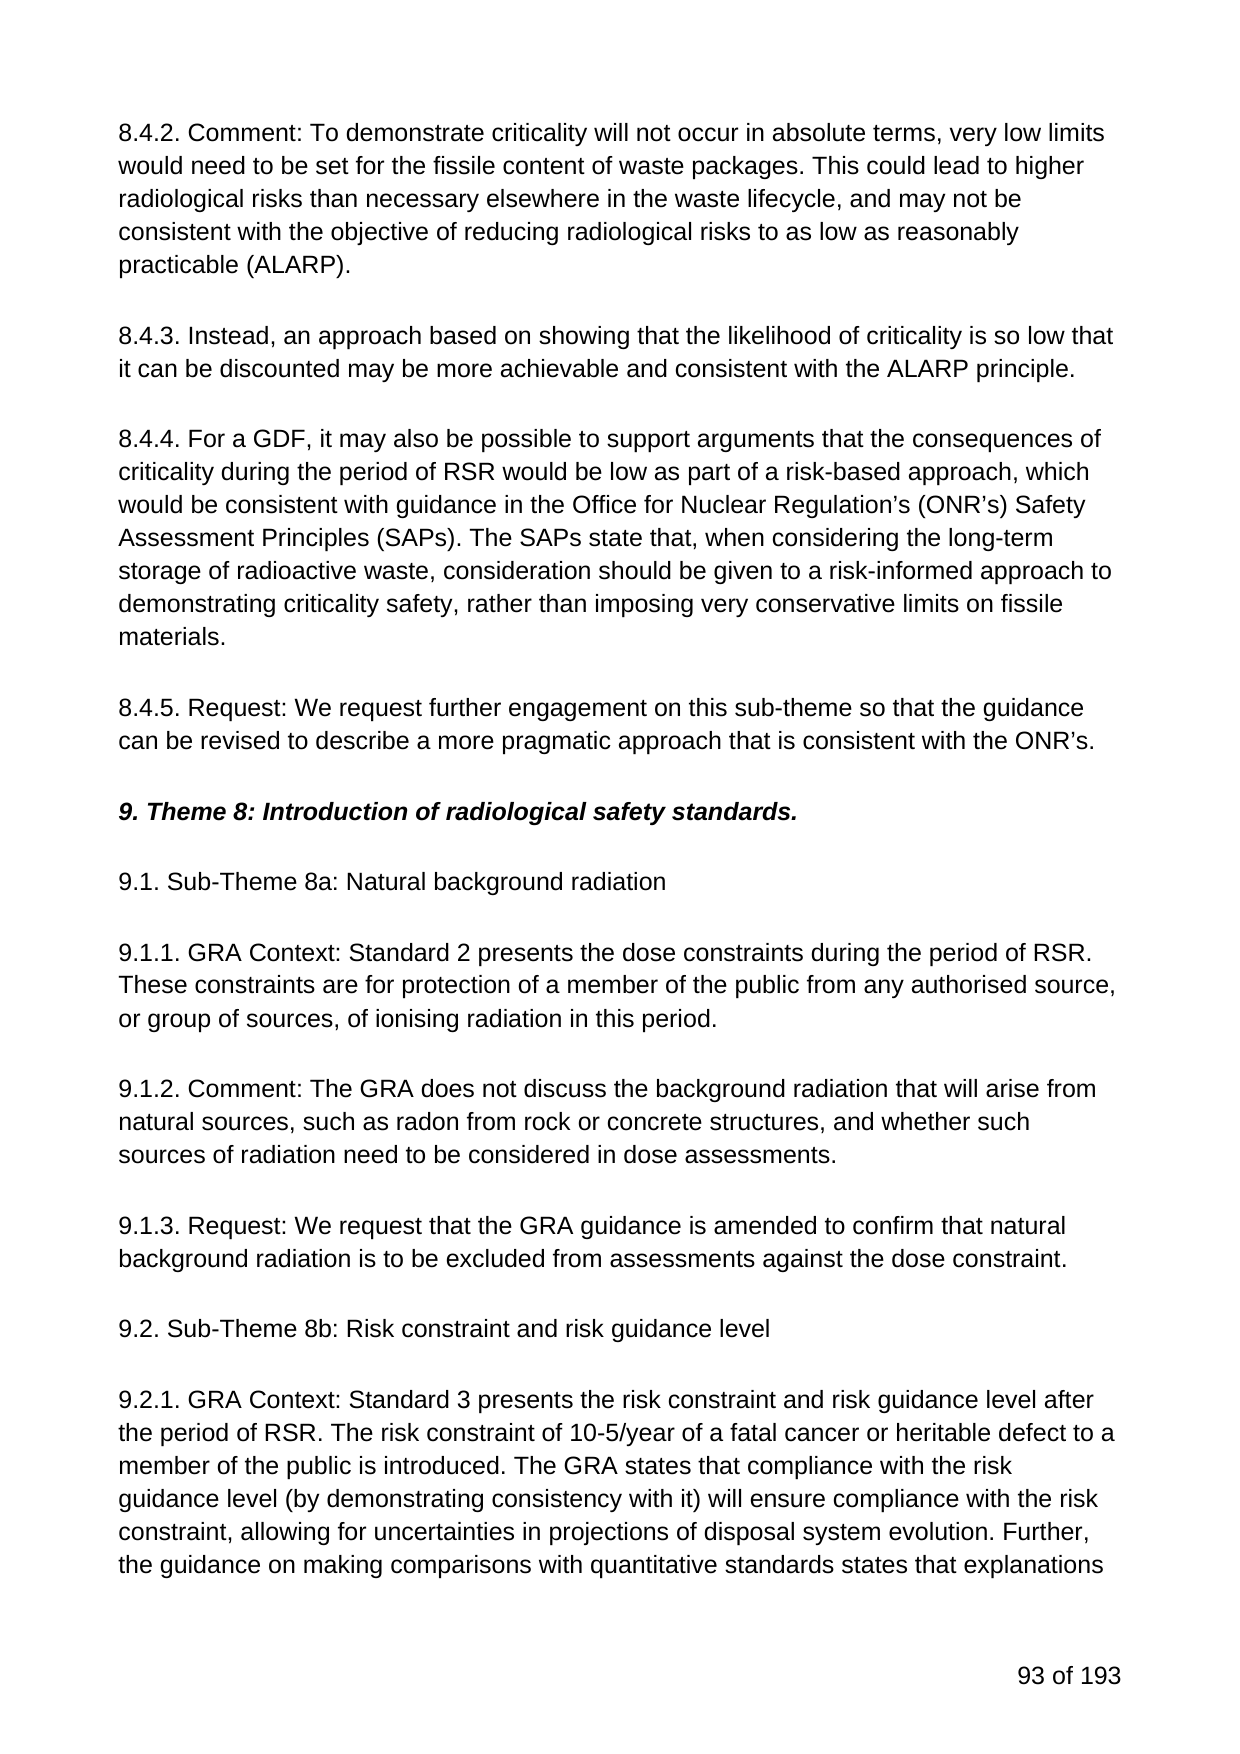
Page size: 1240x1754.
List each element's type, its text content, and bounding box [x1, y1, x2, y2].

text 9.2.1. GRA Context: Standard 3 presents the risk constraint and risk guidance level after the period of RSR. The risk constraint of 10-5/year of a fatal cancer or heritable defect to a member of the public is introduced. The GRA states that compliance with the risk guidance level (by demonstrating consistency with it) will ensure compliance with the risk constraint, allowing for uncertainties in projections of disposal system evolution. Further, the guidance on making comparisons with quantitative standards states that explanations [118, 1385, 1121, 1578]
text 9. Theme 8: Introduction of radiological safety standards. [118, 796, 1121, 825]
text 8.4.3. Instead, an approach based on showing that the likelihood of criticality is so low that it can be discounted may be more achievable and consistent with the ALARP principle. [118, 321, 1121, 382]
text 9.1.2. Comment: The GRA does not discuss the background radiation that will arise from natural sources, such as radon from rock or concrete structures, and whether such sources of radiation need to be considered in dose assessments. [118, 1074, 1121, 1169]
text 8.4.4. For a GDF, it may also be possible to support arguments that the consequences of criticality during the period of RSR would be low as part of a risk-based approach, which would be consistent with guidance in the Office for Nuclear Regulation’s (ONR’s) Safety Assessment Principles (SAPs). The SAPs state that, when considering the long-term storage of radioactive waste, consideration should be given to a risk-informed approach to demonstrating criticality safety, rather than imposing very conservative limits on fissile materials. [118, 424, 1121, 651]
text 8.4.2. Comment: To demonstrate criticality will not occur in absolute terms, very low limits would need to be set for the fissile content of waste packages. This could lead to higher radiological risks than necessary elsewhere in the waste lifecycle, and may not be consistent with the objective of reducing radiological risks to as low as reasonably practicable (ALARP). [118, 118, 1121, 279]
text 9.1.1. GRA Context: Standard 2 presents the dose constraints during the period of RSR. These constraints are for protection of a member of the public from any authorised source, or group of sources, of ionising radiation in this period. [118, 937, 1121, 1032]
text 9.2. Sub-Theme 8b: Risk constraint and risk guidance level [118, 1314, 1121, 1343]
text 8.4.5. Request: We request further engagement on this sub-theme so that the guidance can be revised to describe a more pragmatic approach that is consistent with the ONR’s. [118, 693, 1121, 755]
text 9.1. Sub-Theme 8a: Natural background radiation [118, 867, 1121, 896]
text 9.1.3. Request: We request that the GRA guidance is amended to confirm that natural background radiation is to be excluded from assessments against the dose constraint. [118, 1211, 1121, 1272]
